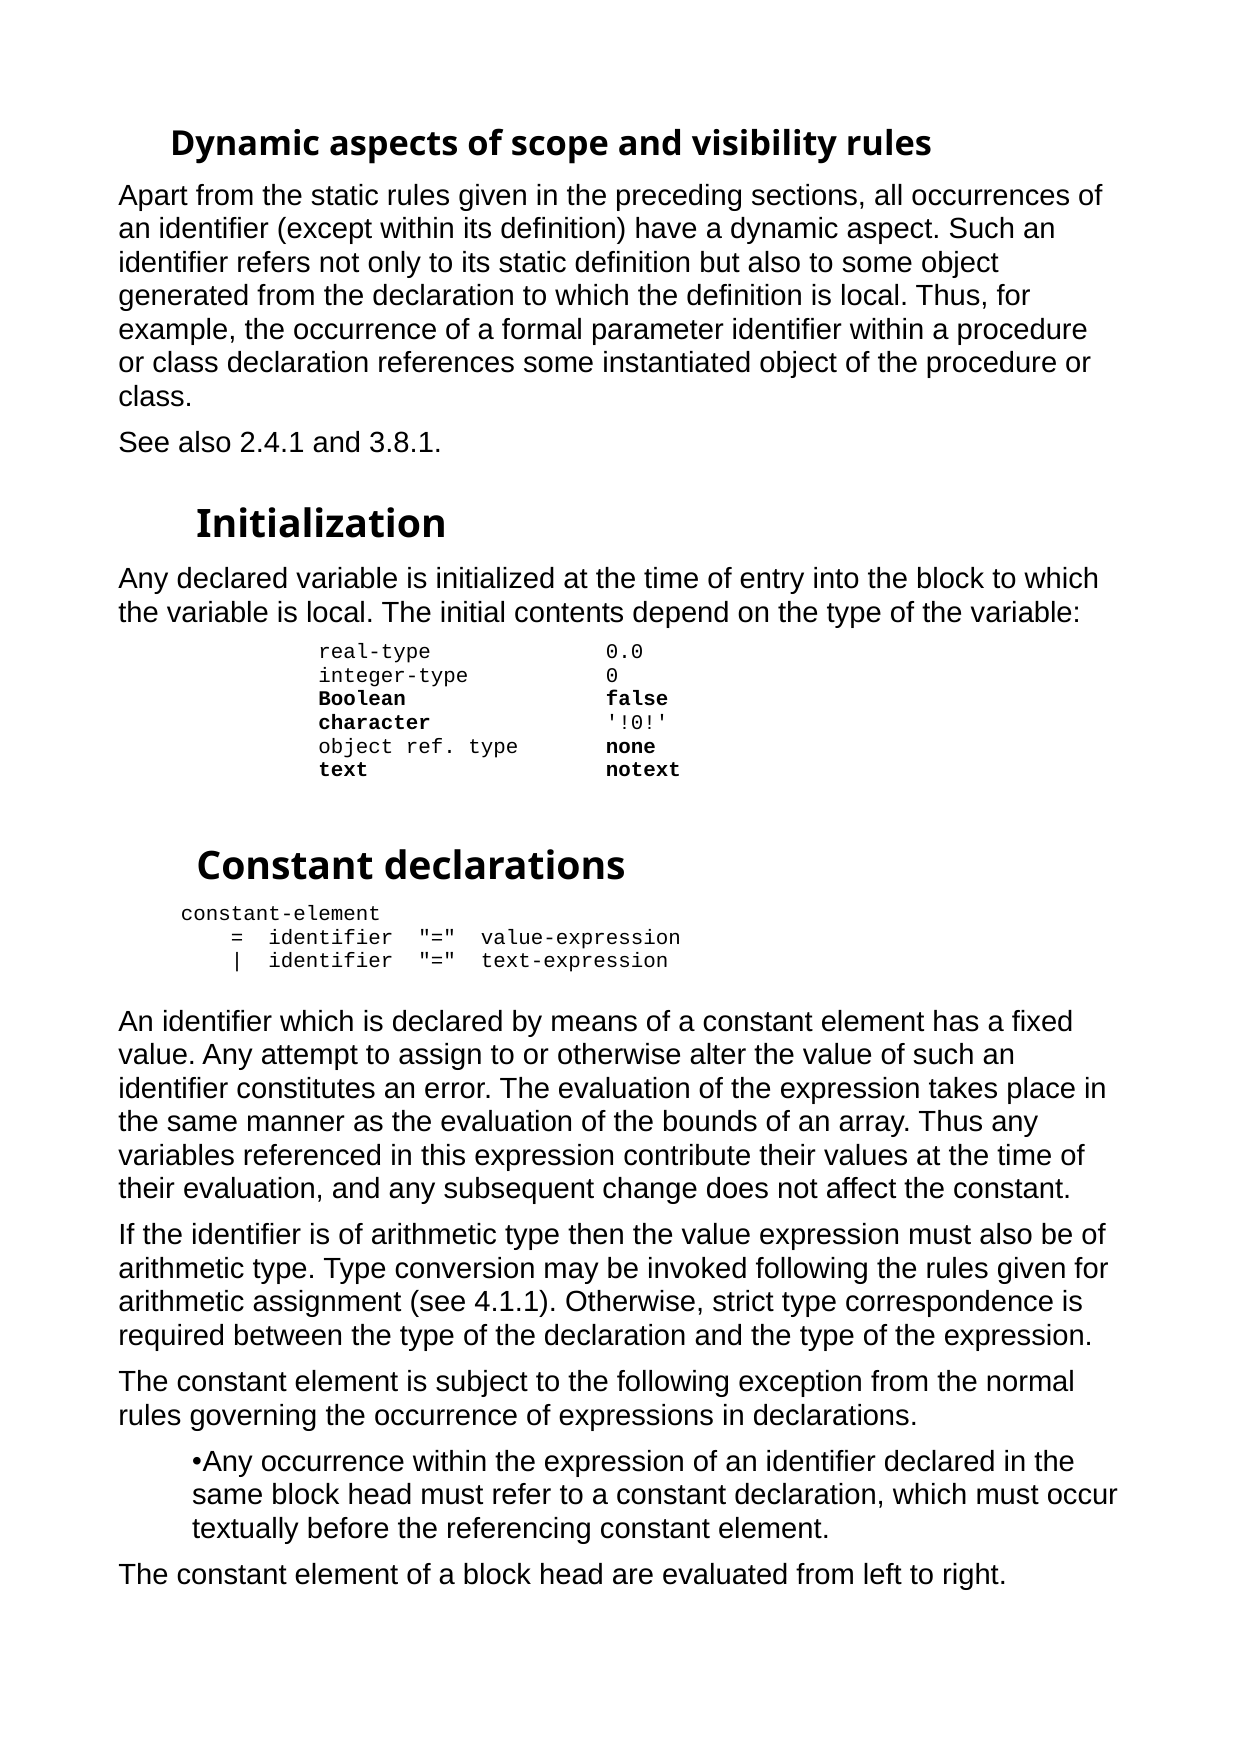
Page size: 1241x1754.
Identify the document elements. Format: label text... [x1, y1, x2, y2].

text character '!0!' [118, 712, 1122, 736]
text Boolean false [118, 688, 1122, 712]
subtitle Constant declarations [196, 837, 1122, 891]
text = identifier "=" value-expression [118, 927, 1122, 951]
subtitle Initialization [196, 496, 1122, 549]
subtitle Dynamic aspects of scope and visibility rules [170, 118, 1122, 165]
text The constant element is subject to the following exception from the normal rules governing the occurrence of expressions in declarations. [118, 1364, 1122, 1431]
text Apart from the static rules given in the preceding sections, all occurrences of an identifier (except within its definition) have a dynamic aspect. Such an identifier refers not only to its static definition but also to some object generated from the declaration to which the definition is local. Thus, for example, the occurrence of a formal parameter identifier within a procedure or class declaration references some instantiated object of the procedure or class. [118, 177, 1122, 412]
text An identifier which is declared by means of a constant element has a fixed value. Any attempt to assign to or otherwise alter the value of such an identifier constitutes an error. The evaluation of the expression takes place in the same manner as the evaluation of the bounds of an array. Thus any variables referenced in this expression contribute their values at the time of their evaluation, and any subsequent change does not affect the constant. [118, 1004, 1122, 1205]
text Any declared variable is initialized at the time of entry into the block to which the variable is local. The initial contents depend on the type of the variable: [118, 562, 1122, 629]
text text notext [118, 759, 1122, 783]
text object ref. type none [118, 736, 1122, 759]
text integer-type 0 [118, 665, 1122, 688]
text If the identifier is of arithmetic type then the value expression must also be of arithmetic type. Type conversion may be invoked following the rules given for arithmetic assignment (see 4.1.1). Otherwise, strict type correspondence is required between the type of the declaration and the type of the expression. [118, 1217, 1122, 1352]
text | identifier "=" text-expression [118, 951, 1122, 974]
text constant-element [118, 903, 1122, 927]
text real-type 0.0 [118, 641, 1122, 665]
text The constant element of a block head are evaluated from left to right. [118, 1557, 1122, 1591]
text See also 2.4.1 and 3.8.1. [118, 425, 1122, 458]
list Any occurrence within the expression of an identifier declared in the same block head must refer to a constant declaration, which must occur textually before the referencing constant element. [118, 1444, 1122, 1544]
